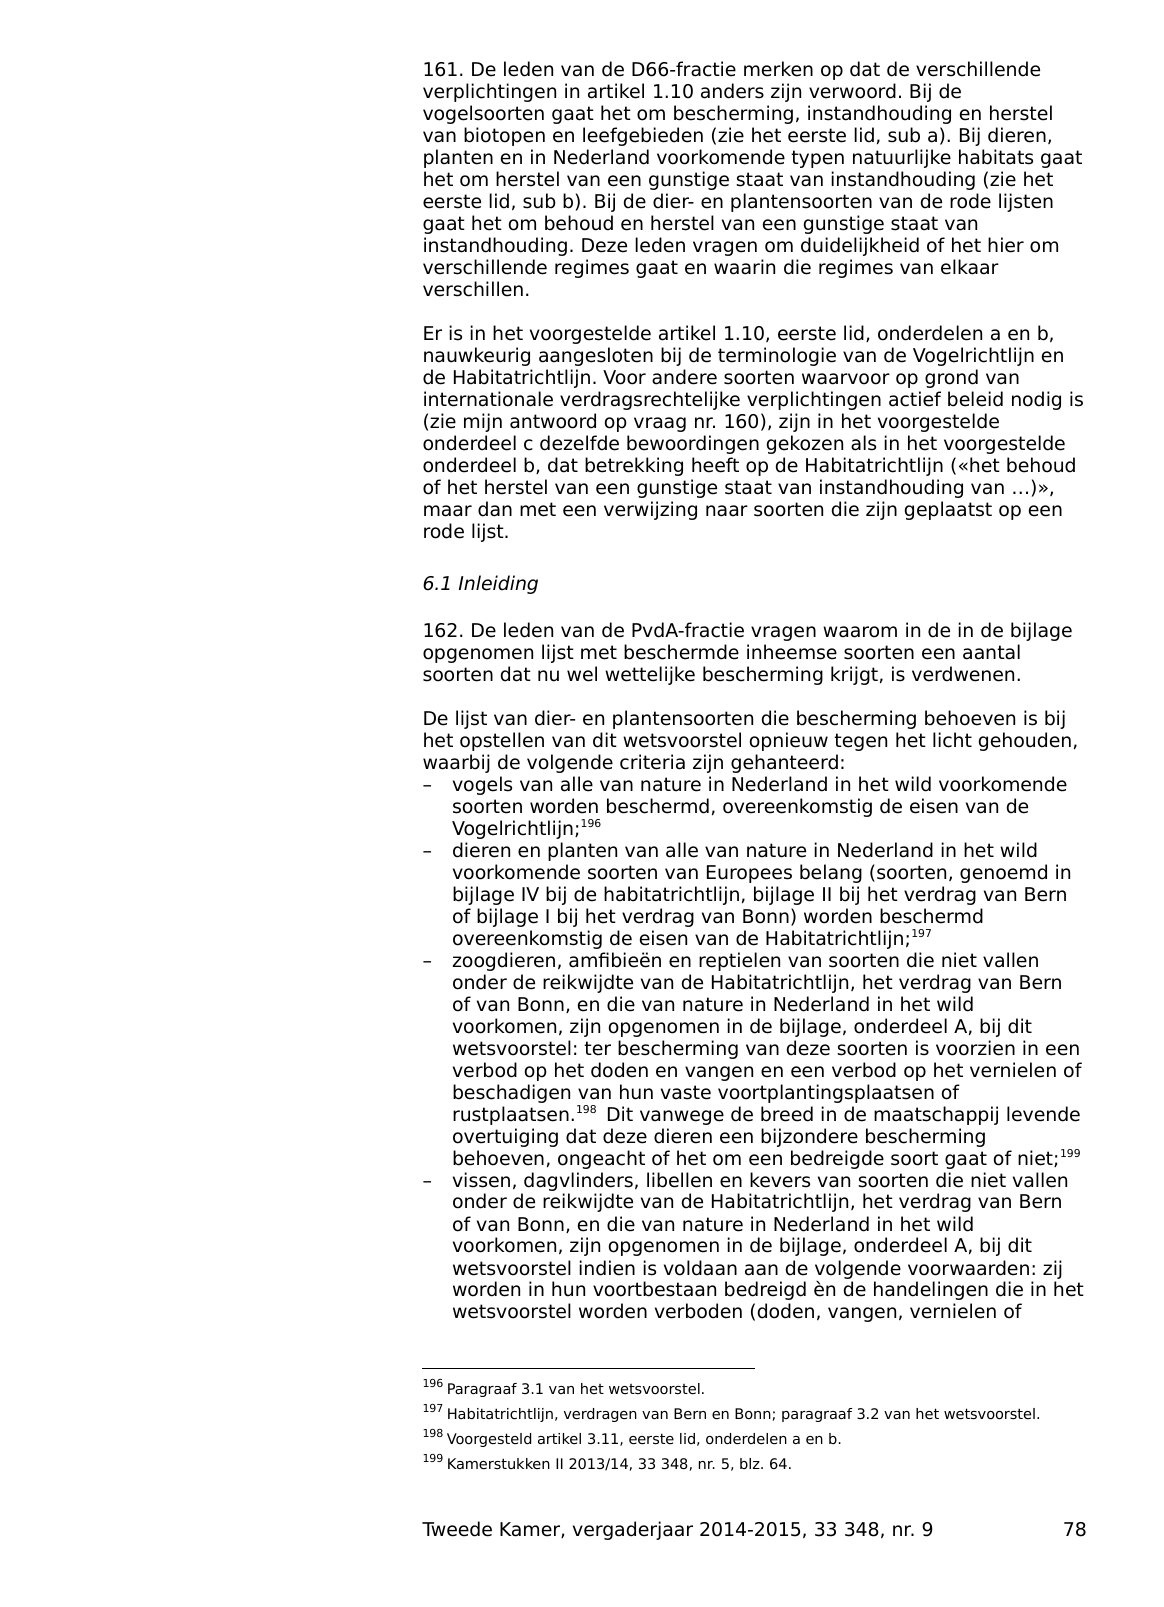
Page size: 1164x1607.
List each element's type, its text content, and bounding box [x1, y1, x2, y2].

text – dieren en planten van alle van nature in Nederland in het wild voorkomende soorten van Europees belang (soorten, genoemd in bijlage IV bij de habitatrichtlijn, bijlage II bij het verdrag van Bern of bijlage I bij het verdrag van Bonn) worden beschermd overeenkomstig de eisen van de Habitatrichtlijn; [422, 840, 1087, 950]
text 162. De leden van de PvdA-fractie vragen waarom in de in de bijlage opgenomen lijst met beschermde inheemse soorten een aantal soorten dat nu wel wettelijke bescherming krijgt, is verdwenen. [422, 620, 1087, 686]
text – vissen, dagvlinders, libellen en kevers van soorten die niet vallen onder de reikwijdte van de Habitatrichtlijn, het verdrag van Bern of van Bonn, en die van nature in Nederland in het wild voorkomen, zijn opgenomen in de bijlage, onderdeel A, bij dit wetsvoorstel indien is voldaan aan de volgende voorwaarden: zij worden in hun voortbestaan bedreigd èn de handelingen die in het wetsvoorstel worden verboden (doden, vangen, vernielen of [422, 1169, 1087, 1323]
text Habitatrichtlijn, verdragen van Bern en Bonn; paragraaf 3.2 van het wetsvoorstel. [422, 1402, 1087, 1424]
text Kamerstukken II 2013/14, 33 348, nr. 5, blz. 64. [422, 1452, 1087, 1474]
text Paragraaf 3.1 van het wetsvoorstel. [422, 1377, 1087, 1399]
text – zoogdieren, amfibieën en reptielen van soorten die niet vallen onder de reikwijdte van de Habitatrichtlijn, het verdrag van Bern of van Bonn, en die van nature in Nederland in het wild voorkomen, zijn opgenomen in de bijlage, onderdeel A, bij dit wetsvoorstel: ter bescherming van deze soorten is voorzien in een verbod op het doden en vangen en een verbod op het vernielen of beschadigen van hun vaste voortplantingsplaatsen of rustplaatsen. Dit vanwege de breed in de maatschappij levende overtuiging dat deze dieren een bijzondere bescherming behoeven, ongeacht of het om een bedreigde soort gaat of niet; [422, 950, 1087, 1169]
text – vogels van alle van nature in Nederland in het wild voorkomende soorten worden beschermd, overeenkomstig de eisen van de Vogelrichtlijn; [422, 774, 1087, 840]
text Er is in het voorgestelde artikel 1.10, eerste lid, onderdelen a en b, nauwkeurig aangesloten bij de terminologie van de Vogelrichtlijn en de Habitatrichtlijn. Voor andere soorten waarvoor op grond van internationale verdragsrechtelijke verplichtingen actief beleid nodig is (zie mijn antwoord op vraag nr. 160), zijn in het voorgestelde onderdeel c dezelfde bewoordingen gekozen als in het voorgestelde onderdeel b, dat betrekking heeft op de Habitatrichtlijn («het behoud of het herstel van een gunstige staat van instandhouding van …)», maar dan met een verwijzing naar soorten die zijn geplaatst op een rode lijst. [422, 323, 1087, 543]
text De lijst van dier- en plantensoorten die bescherming behoeven is bij het opstellen van dit wetsvoorstel opnieuw tegen het licht gehouden, waarbij de volgende criteria zijn gehanteerd: [422, 708, 1087, 774]
text 161. De leden van de D66-fractie merken op dat de verschillende verplichtingen in artikel 1.10 anders zijn verwoord. Bij de vogelsoorten gaat het om bescherming, instandhouding en herstel van biotopen en leefgebieden (zie het eerste lid, sub a). Bij dieren, planten en in Nederland voorkomende typen natuurlijke habitats gaat het om herstel van een gunstige staat van instandhouding (zie het eerste lid, sub b). Bij de dier- en plantensoorten van de rode lijsten gaat het om behoud en herstel van een gunstige staat van instandhouding. Deze leden vragen om duidelijkheid of het hier om verschillende regimes gaat en waarin die regimes van elkaar verschillen. [422, 59, 1087, 301]
subtitle 6.1 Inleiding [422, 573, 1087, 595]
text Voorgesteld artikel 3.11, eerste lid, onderdelen a en b. [422, 1427, 1087, 1449]
